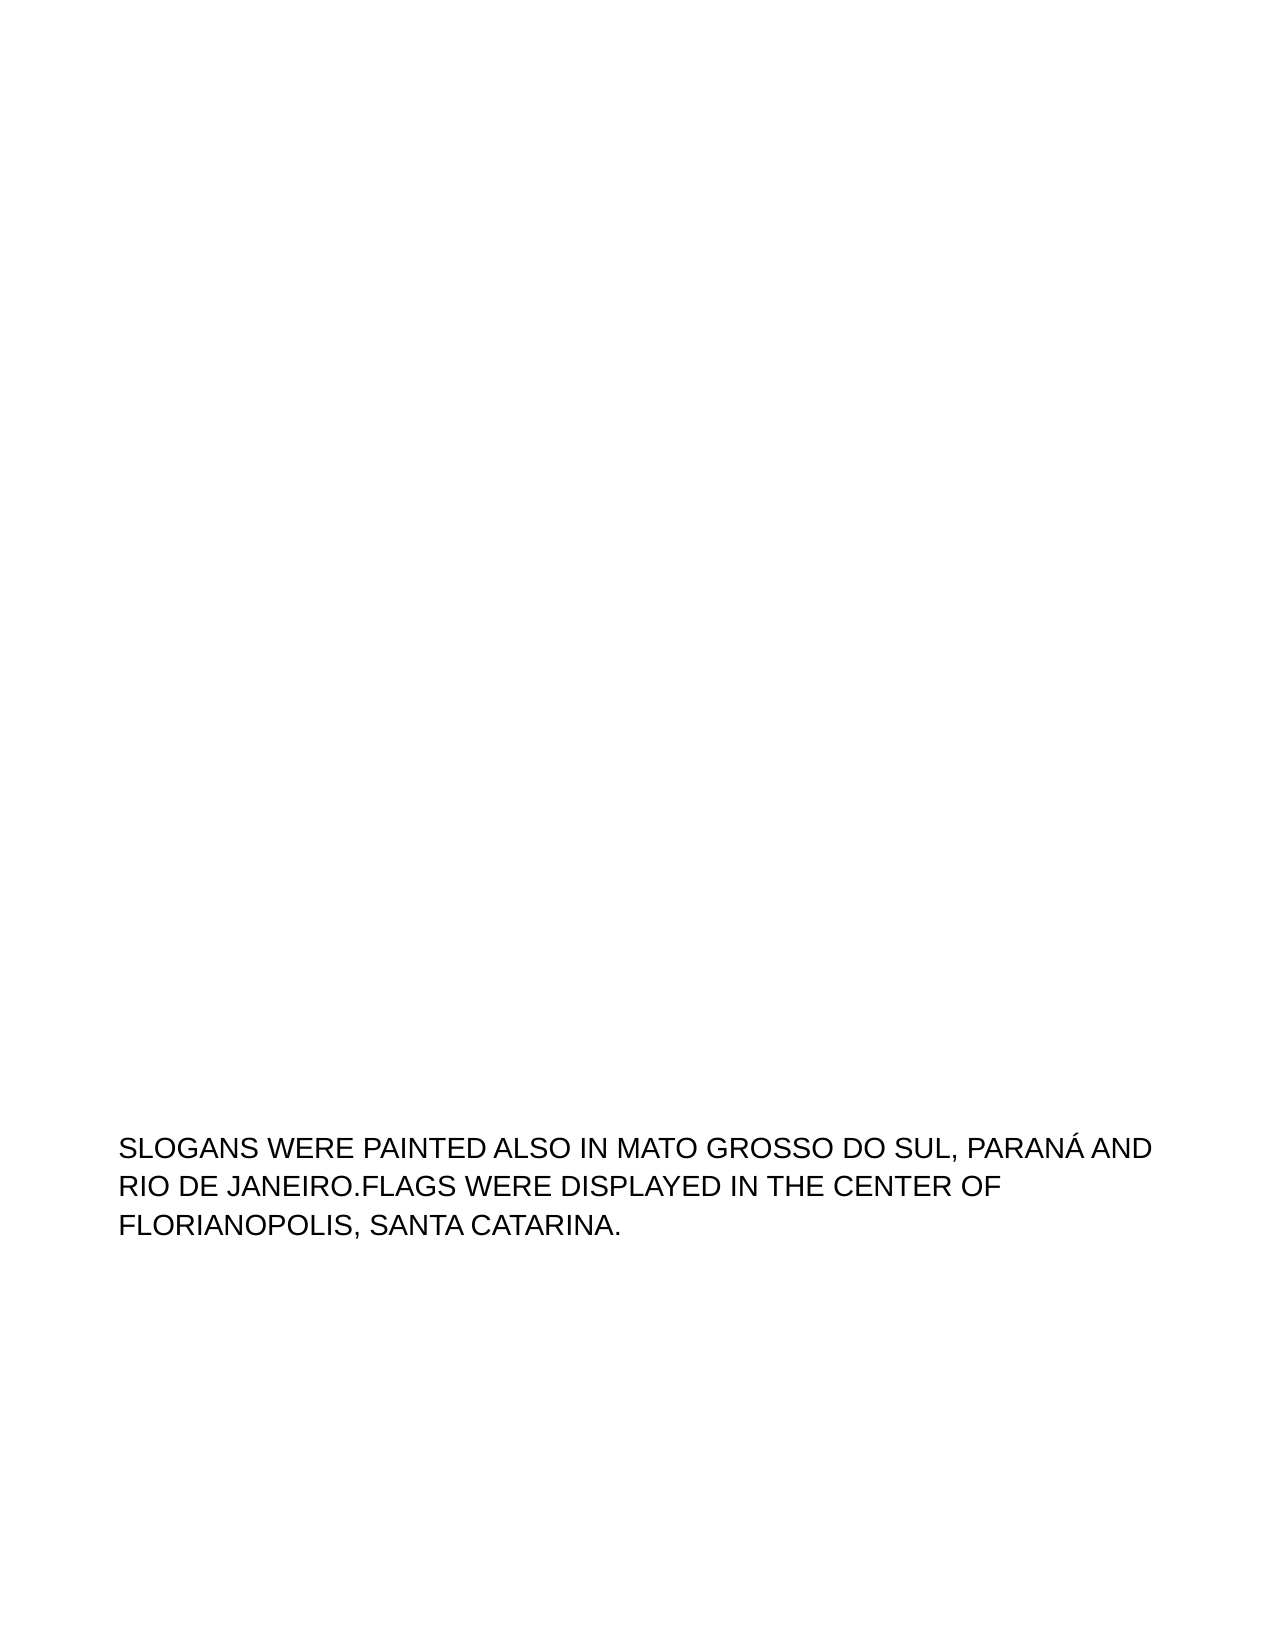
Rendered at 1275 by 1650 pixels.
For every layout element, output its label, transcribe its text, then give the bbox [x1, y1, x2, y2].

text SLOGANS WERE PAINTED ALSO IN MATO GROSSO DO SUL, PARANÁ AND RIO DE JANEIRO.FLAGS WERE DISPLAYED IN THE CENTER OF FLORIANOPOLIS, SANTA CATARINA. [118, 118, 1157, 1241]
